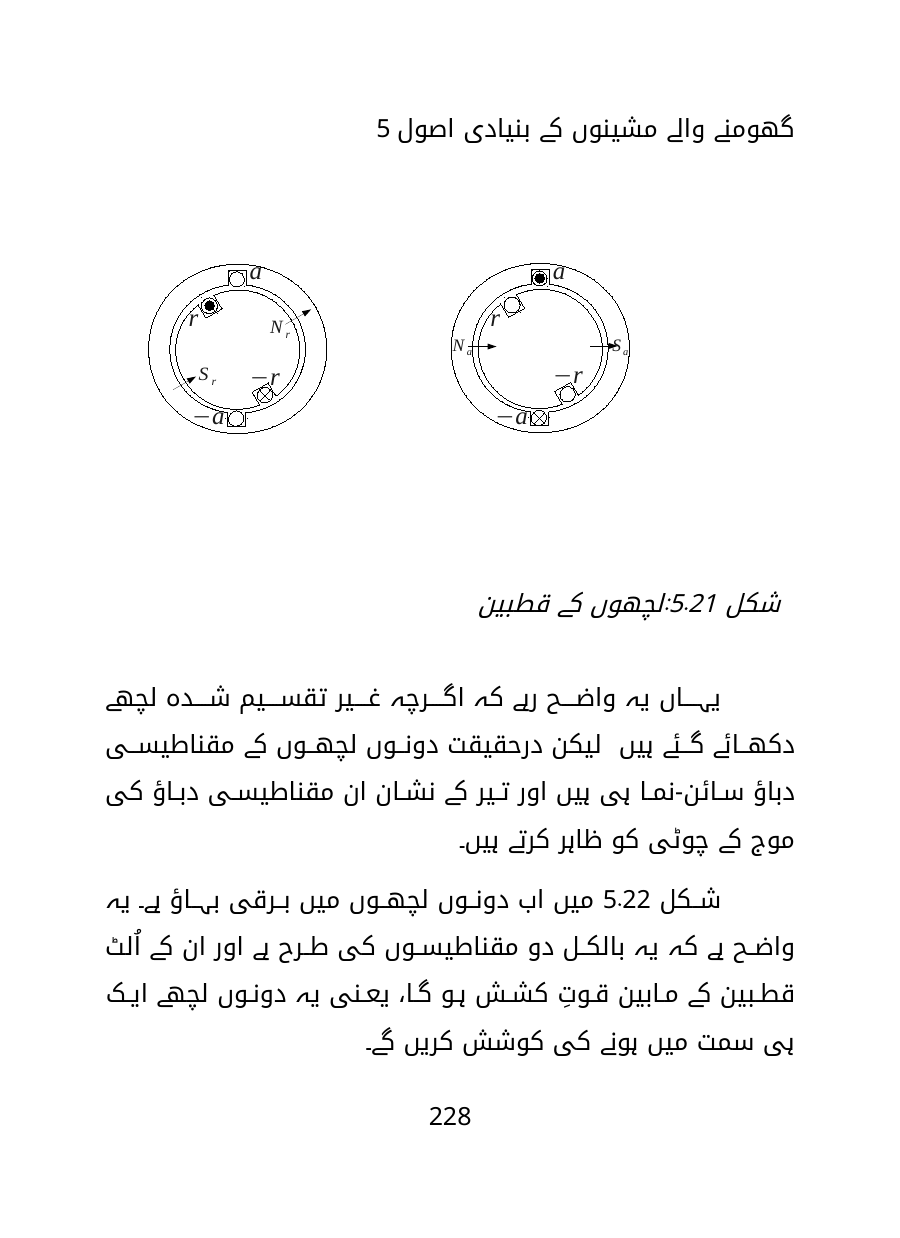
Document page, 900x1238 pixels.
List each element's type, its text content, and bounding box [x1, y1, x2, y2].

text شکل 5.21:لچھوں کے قطبین [120, 195, 780, 627]
text یہاں یہ واضح رہے کہ اگرچہ غیر تقسیم شدہ لچھے دکھائے گئے ہیں لیکن درحقیقت دونوں لچھوں کے مقناطیسی دباؤ سائن-نما ہی ہیں اور تیر کے نشان ان مقناطیسی دباؤ کی موج کے چوٹی کو ظاہر کرتے ہیں۔ [105, 674, 795, 863]
text شکل 5.22 میں اب دونوں لچھوں میں برقی بہاؤ ہے۔ یہ واضح ہے کہ یہ بالکل دو مقناطیسوں کی طرح ہے اور ان کے اُلٹ قطبین کے مابین قوتِ کشش ہو گا، یعنی یہ دونوں لچھے ایک ہی سمت میں ہونے کی کوشش کریں گے۔ [105, 876, 795, 1066]
